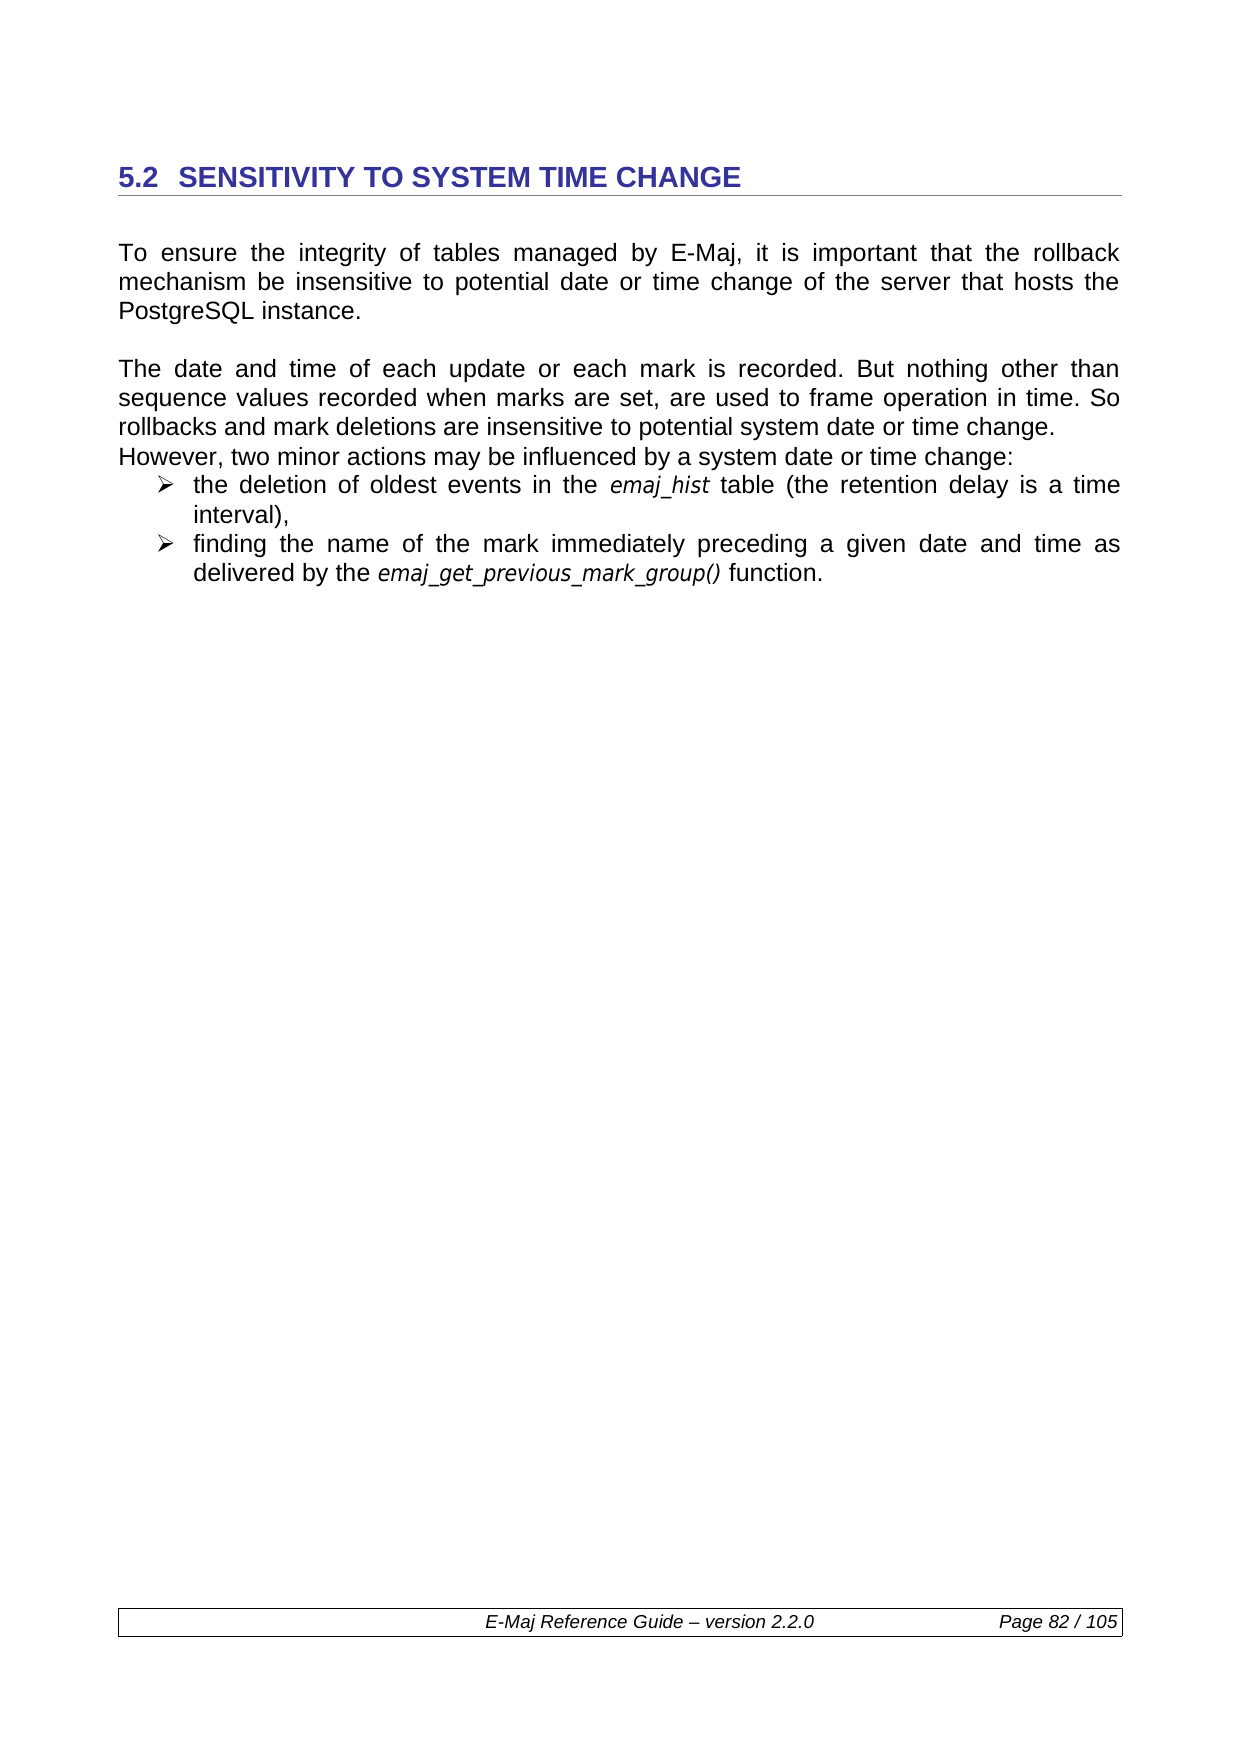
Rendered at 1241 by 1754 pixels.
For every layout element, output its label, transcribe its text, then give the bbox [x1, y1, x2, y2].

text However, two minor actions may be influenced by a system date or time change: [118, 441, 1122, 470]
text The date and time of each update or each mark is recorded. But nothing other than sequence values recorded when marks are set, are used to frame operation in time. So rollbacks and mark deletions are insensitive to potential system date or time change. [118, 354, 1122, 441]
text To ensure the integrity of tables managed by E-Maj, it is important that the rollback mechanism be insensitive to potential date or time change of the server that hosts the PostgreSQL instance. [118, 238, 1122, 325]
list the deletion of oldest events in the emaj_hist table (the retention delay is a time interval), [156, 470, 1122, 528]
list finding the name of the mark immediately preceding a given date and time as delivered by the emaj_get_previous_mark_group() function. [156, 528, 1122, 587]
subtitle Sensitivity to system time change [118, 160, 1122, 195]
